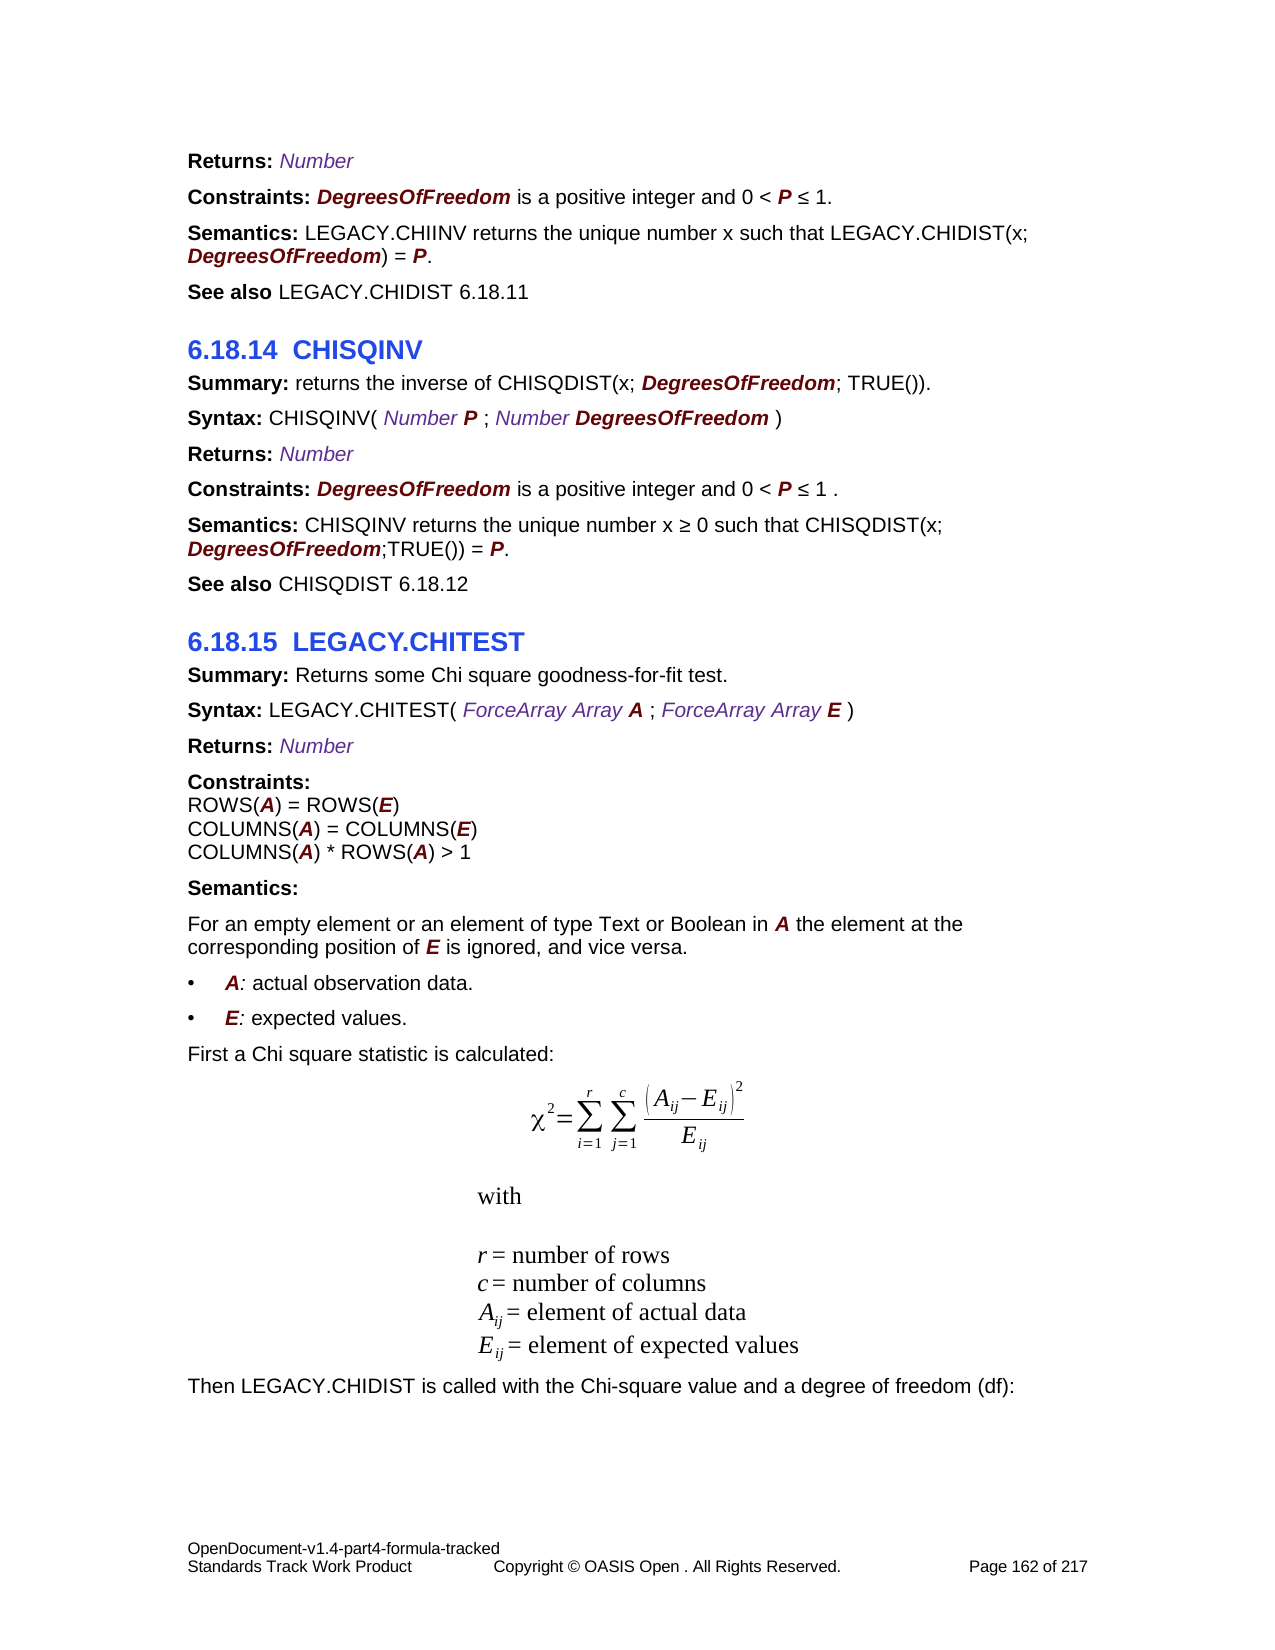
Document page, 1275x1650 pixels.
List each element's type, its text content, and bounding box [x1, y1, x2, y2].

text Returns: Number [187, 442, 1088, 466]
text See also CHISQDIST 6.18.12 [187, 573, 1088, 596]
text Semantics: [187, 876, 1088, 900]
list E: expected values. [187, 1007, 1088, 1030]
subtitle LEGACY.CHITEST [187, 627, 1088, 657]
text Returns: Number [187, 734, 1088, 758]
text For an empty element or an element of type Text or Boolean in A the element at the corresponding position of E is ignored, and vice versa. [187, 912, 1088, 959]
text First a Chi square statistic is calculated: [187, 1042, 1088, 1066]
text Then LEGACY.CHIDIST is called with the Chi-square value and a degree of freedom (df): [187, 1374, 1088, 1398]
text Semantics: CHISQINV returns the unique number x ≥ 0 such that CHISQDIST(x; DegreesOfFreedom;TRUE()) = P. [187, 513, 1088, 561]
list A: actual observation data. [187, 971, 1088, 995]
text See also LEGACY.CHIDIST 6.18.11 [187, 280, 1088, 304]
subtitle CHISQINV [187, 335, 1088, 365]
text Semantics: LEGACY.CHIINV returns the unique number x such that LEGACY.CHIDIST(x; DegreesOfFreedom) = P. [187, 221, 1088, 268]
text Constraints: ROWS(A) = ROWS(E) COLUMNS(A) = COLUMNS(E) COLUMNS(A) * ROWS(A) > 1 [187, 770, 1088, 864]
text Returns: Number [187, 150, 1088, 173]
text Constraints: DegreesOfFreedom is a positive integer and 0 < P ≤ 1. [187, 186, 1088, 209]
text Syntax: CHISQINV( Number P ; Number DegreesOfFreedom ) [187, 407, 1088, 430]
text Syntax: LEGACY.CHITEST( ForceArray Array A ; ForceArray Array E ) [187, 699, 1088, 722]
text Constraints: DegreesOfFreedom is a positive integer and 0 < P ≤ 1 . [187, 478, 1088, 501]
text Summary: returns the inverse of CHISQDIST(x; DegreesOfFreedom; TRUE()). [187, 371, 1088, 394]
text Summary: Returns some Chi square goodness-for-fit test. [187, 663, 1088, 687]
